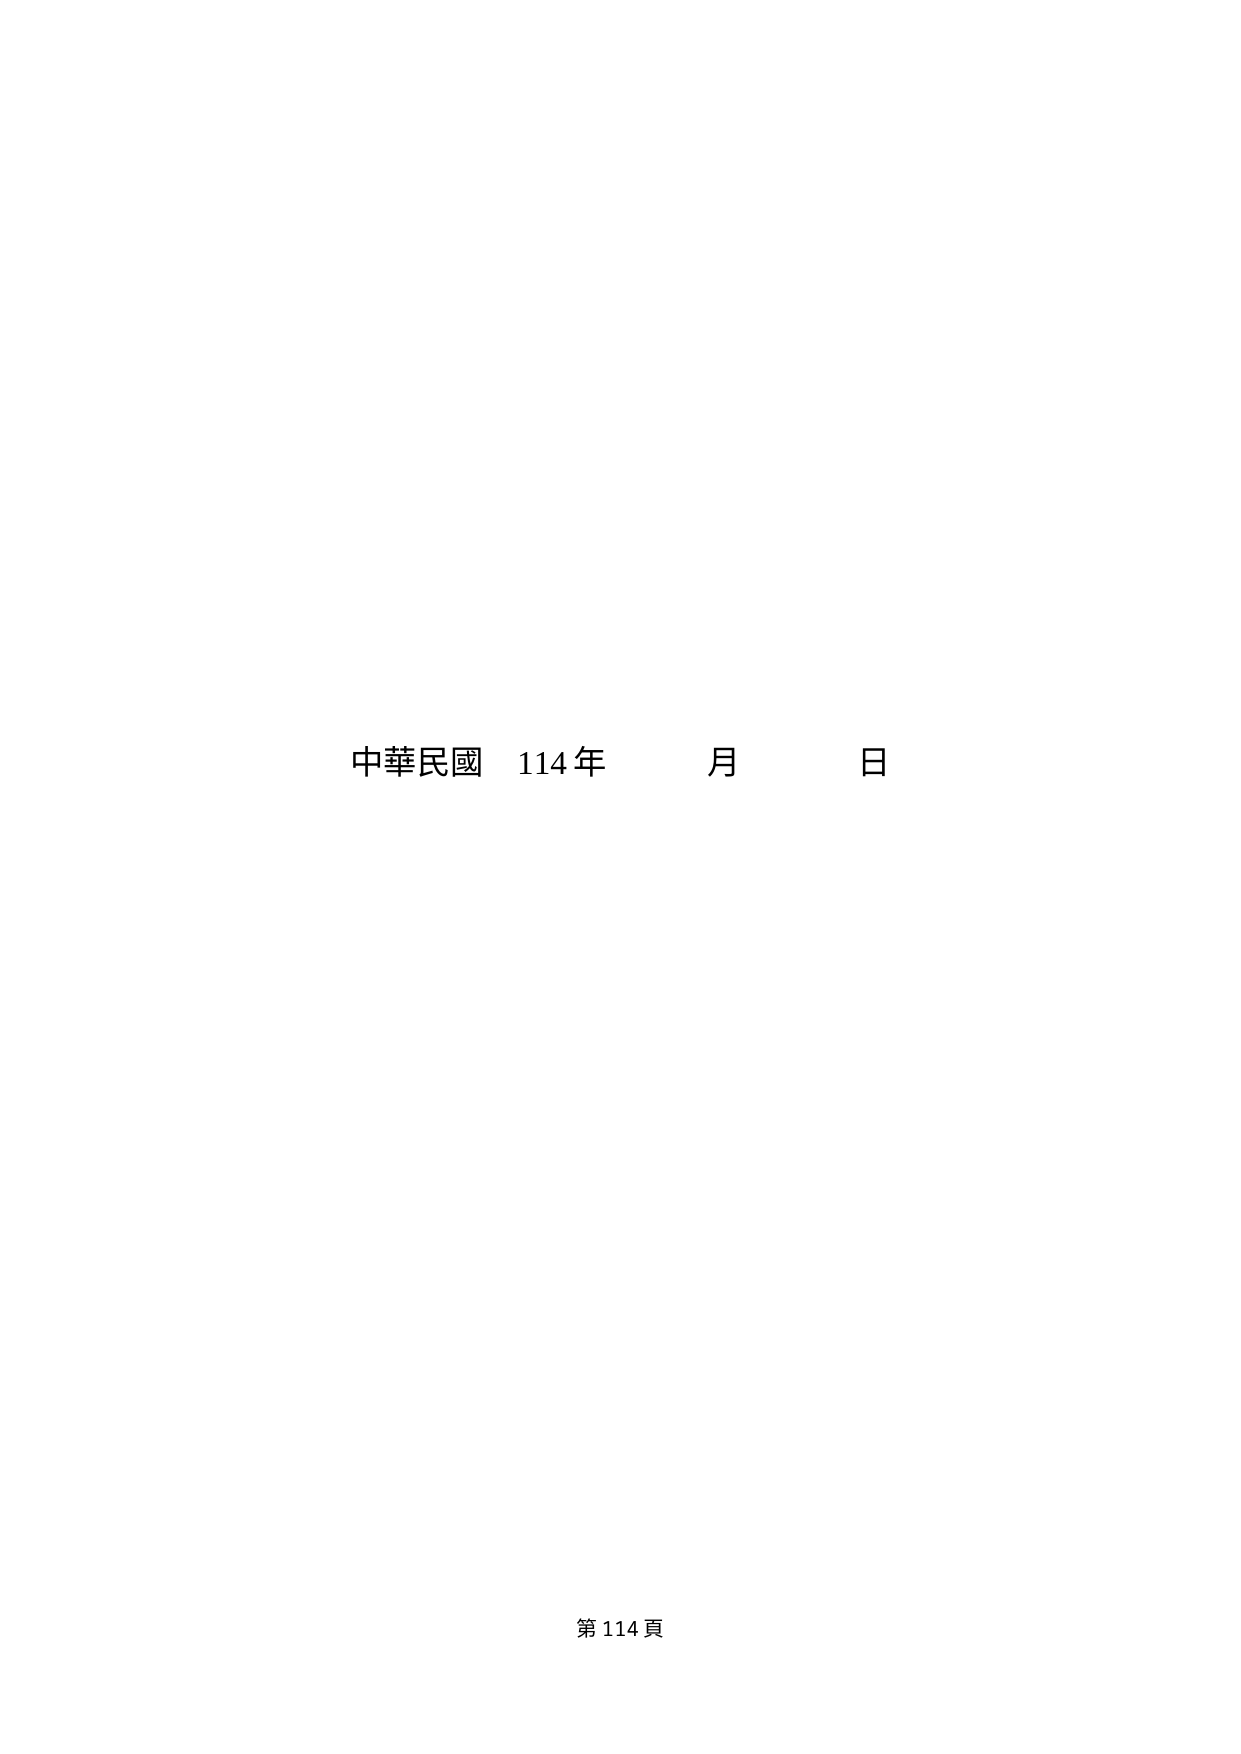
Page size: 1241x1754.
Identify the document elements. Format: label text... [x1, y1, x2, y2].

text 中華民國 114年 月 日 [118, 718, 1122, 781]
